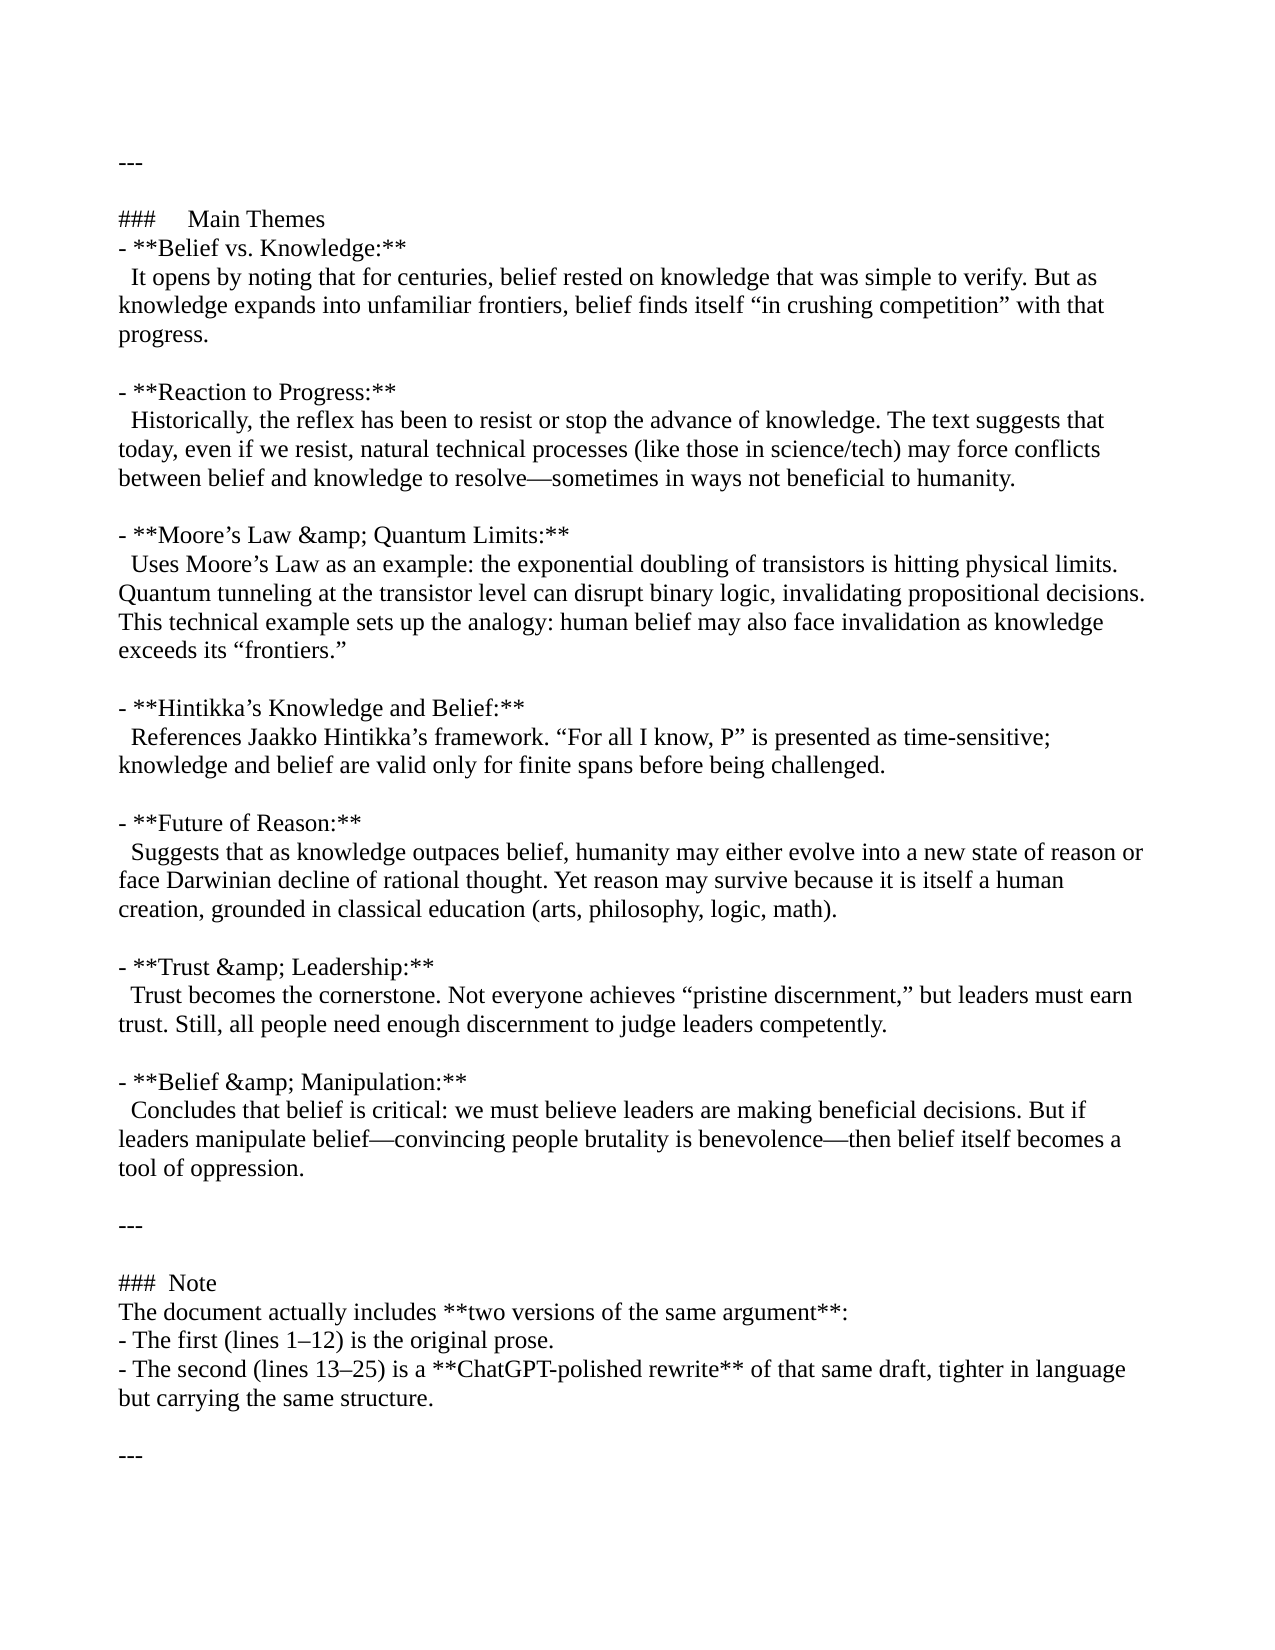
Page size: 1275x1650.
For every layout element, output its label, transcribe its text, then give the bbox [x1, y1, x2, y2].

text - **Reaction to Progress:** [118, 377, 1157, 406]
text - The first (lines 1–12) is the original prose. [118, 1326, 1157, 1354]
text - **Moore’s Law &amp; Quantum Limits:** [118, 521, 1157, 549]
text --- [118, 1441, 1157, 1469]
text - **Trust &amp; Leadership:** [118, 952, 1157, 981]
text - **Future of Reason:** [118, 808, 1157, 837]
text ### 📖 Main Themes [118, 204, 1157, 233]
text - **Belief &amp; Manipulation:** [118, 1067, 1157, 1096]
text Uses Moore’s Law as an example: the exponential doubling of transistors is hitting physical limits. Quantum tunneling at the transistor level can disrupt binary logic, invalidating propositional decisions. This technical example sets up the analogy: human belief may also face invalidation as knowledge exceeds its “frontiers.” [118, 549, 1157, 664]
text The document actually includes **two versions of the same argument**: [118, 1297, 1157, 1326]
text Trust becomes the cornerstone. Not everyone achieves “pristine discernment,” but leaders must earn trust. Still, all people need enough discernment to judge leaders competently. [118, 981, 1157, 1038]
text --- [118, 147, 1157, 176]
text Historically, the reflex has been to resist or stop the advance of knowledge. The text suggests that today, even if we resist, natural technical processes (like those in science/tech) may force conflicts between belief and knowledge to resolve—sometimes in ways not beneficial to humanity. [118, 406, 1157, 492]
text Concludes that belief is critical: we must believe leaders are making beneficial decisions. But if leaders manipulate belief—convincing people brutality is benevolence—then belief itself becomes a tool of oppression. [118, 1096, 1157, 1182]
text It opens by noting that for centuries, belief rested on knowledge that was simple to verify. But as knowledge expands into unfamiliar frontiers, belief finds itself “in crushing competition” with that progress. [118, 262, 1157, 348]
text - The second (lines 13–25) is a **ChatGPT-polished rewrite** of that same draft, tighter in language but carrying the same structure. [118, 1354, 1157, 1412]
text --- [118, 1211, 1157, 1239]
text Suggests that as knowledge outpaces belief, humanity may either evolve into a new state of reason or face Darwinian decline of rational thought. Yet reason may survive because it is itself a human creation, grounded in classical education (arts, philosophy, logic, math). [118, 837, 1157, 923]
text - **Belief vs. Knowledge:** [118, 233, 1157, 262]
text - **Hintikka’s Knowledge and Belief:** [118, 693, 1157, 722]
text ### 🖋️ Note [118, 1268, 1157, 1297]
text References Jaakko Hintikka’s framework. “For all I know, P” is presented as time-sensitive; knowledge and belief are valid only for finite spans before being challenged. [118, 722, 1157, 779]
